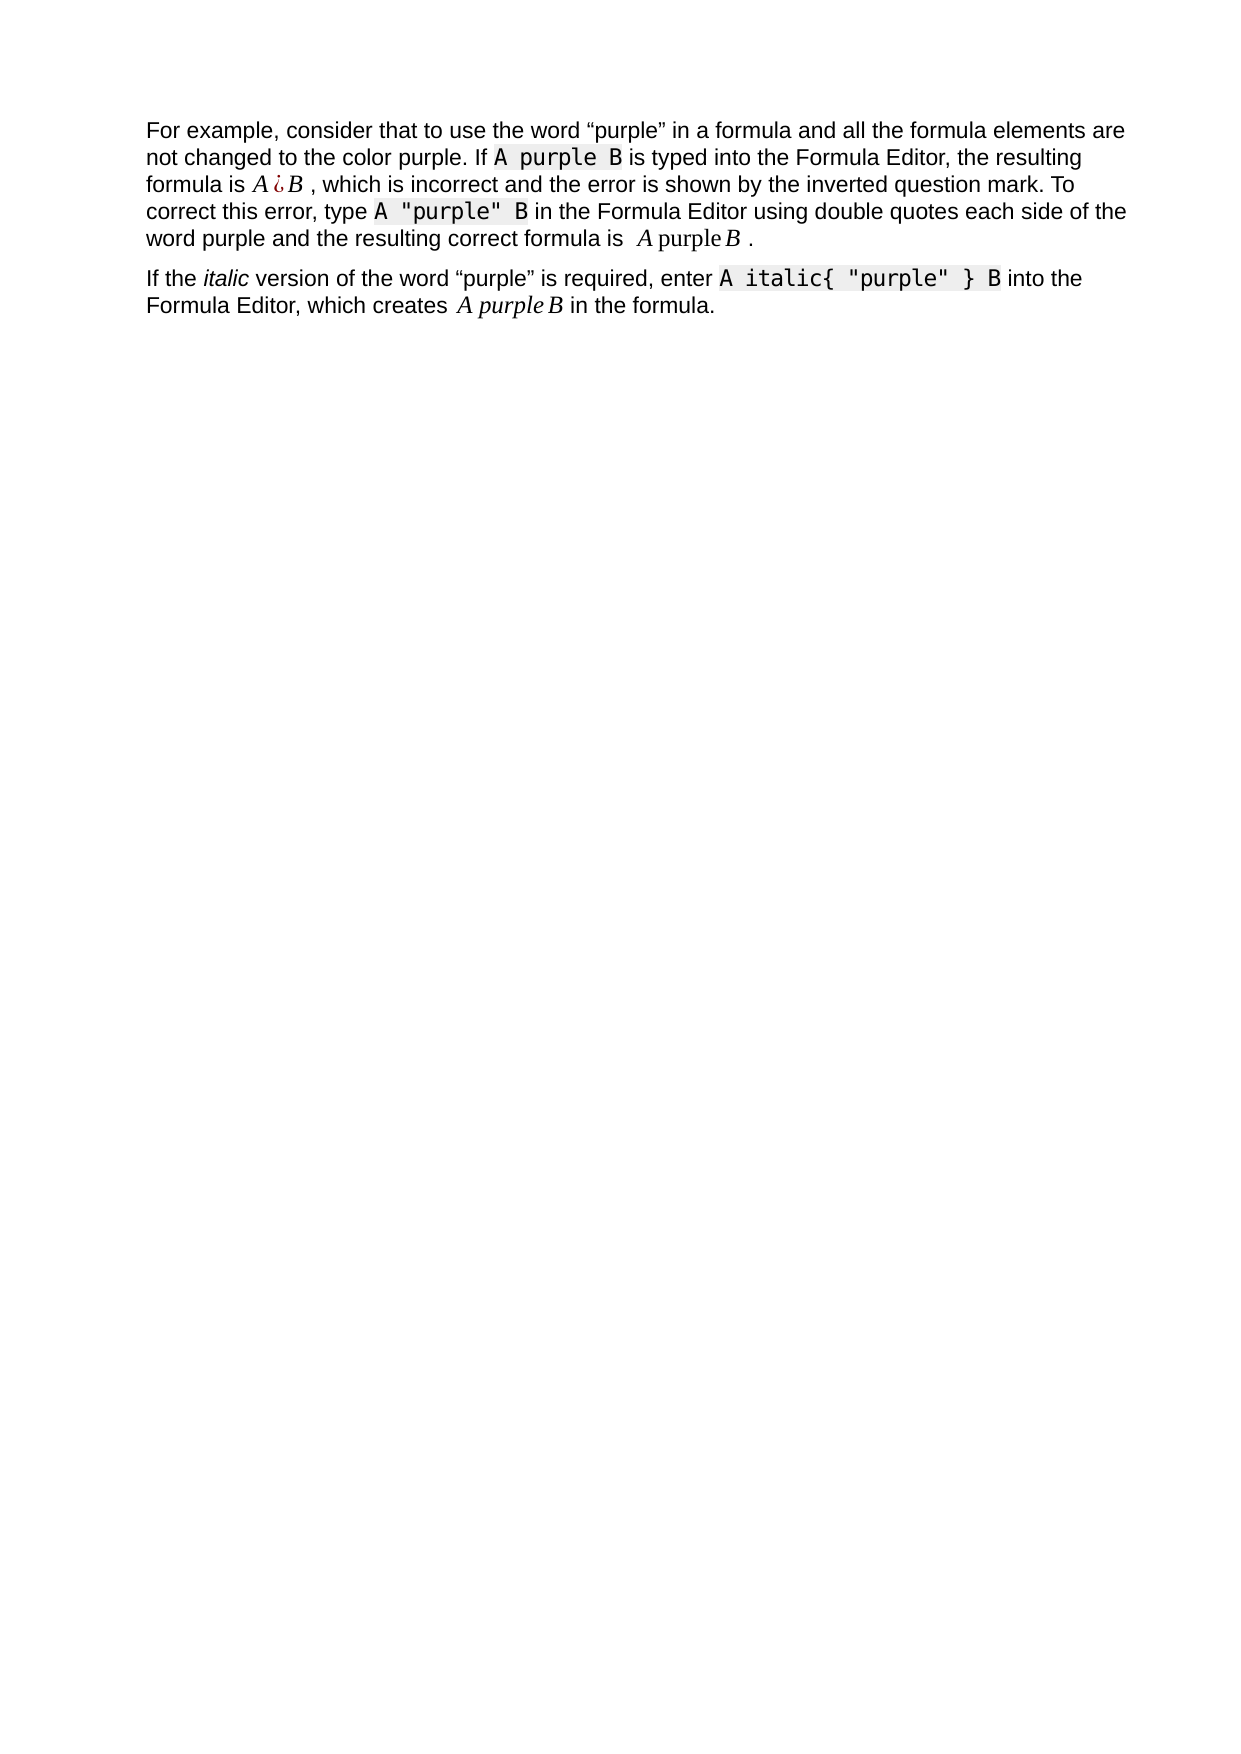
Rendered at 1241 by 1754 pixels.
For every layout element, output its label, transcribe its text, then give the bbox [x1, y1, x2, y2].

text For example, consider that to use the word “purple” in a formula and all the formula elements are not changed to the color purple. If A purple B is typed into the Formula Editor, the resulting formula is, which is incorrect and the error is shown by the inverted question mark. To correct this error, type A "purple" B in the Formula Editor using double quotes each side of the word purple and the resulting correct formula is . [146, 118, 1134, 252]
text If the italic version of the word “purple” is required, enter A italic{ "purple" } B into the Formula Editor, which creates in the formula. [146, 265, 1134, 319]
